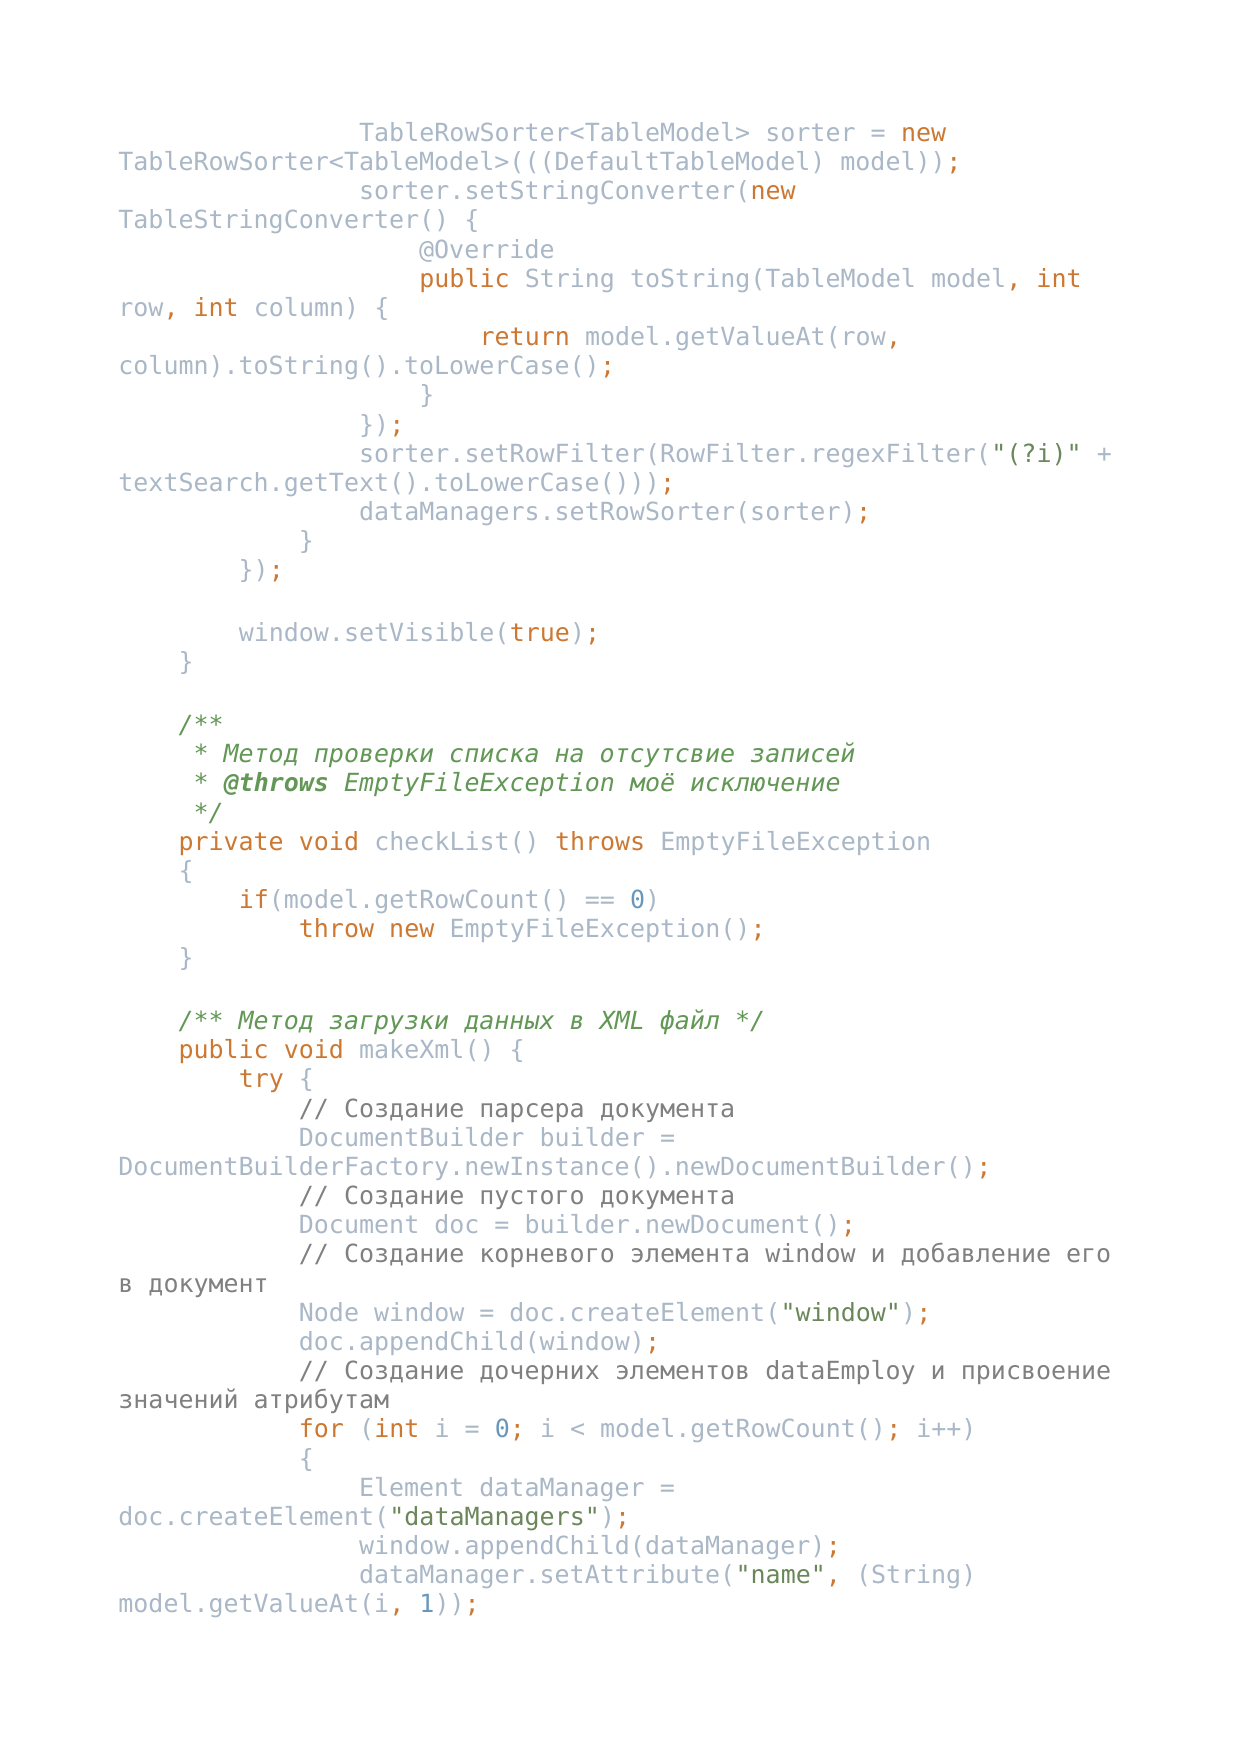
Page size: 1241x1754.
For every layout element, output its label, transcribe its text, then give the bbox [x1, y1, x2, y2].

text TableRowSorter<TableModel> sorter = new TableRowSorter<TableModel>(((DefaultTableModel) model)); sorter.setStringConverter(new TableStringConverter() { @Override public String toString(TableModel model, int row, int column) { return model.getValueAt(row, column).toString().toLowerCase(); } }); sorter.setRowFilter(RowFilter.regexFilter("(?i)" + textSearch.getText().toLowerCase())); dataManagers.setRowSorter(sorter); } }); window.setVisible(true); } /** * Метод проверки списка на отсутсвие записей * @throws EmptyFileException моё исключение */ private void checkList() throws EmptyFileException { if(model.getRowCount() == 0) throw new EmptyFileException(); } /** Метод загрузки данных в XML файл */ public void makeXml() { try { // Создание парсера документа DocumentBuilder builder = DocumentBuilderFactory.newInstance().newDocumentBuilder(); // Создание пустого документа Document doc = builder.newDocument(); // Создание корневого элемента window и добавление его в документ Node window = doc.createElement("window"); doc.appendChild(window); // Создание дочерних элементов dataEmploy и присвоение значений атрибутам for (int i = 0; i < model.getRowCount(); i++) { Element dataManager = doc.createElement("dataManagers"); window.appendChild(dataManager); dataManager.setAttribute("name", (String) model.getValueAt(i, 1)); [118, 118, 1122, 1619]
